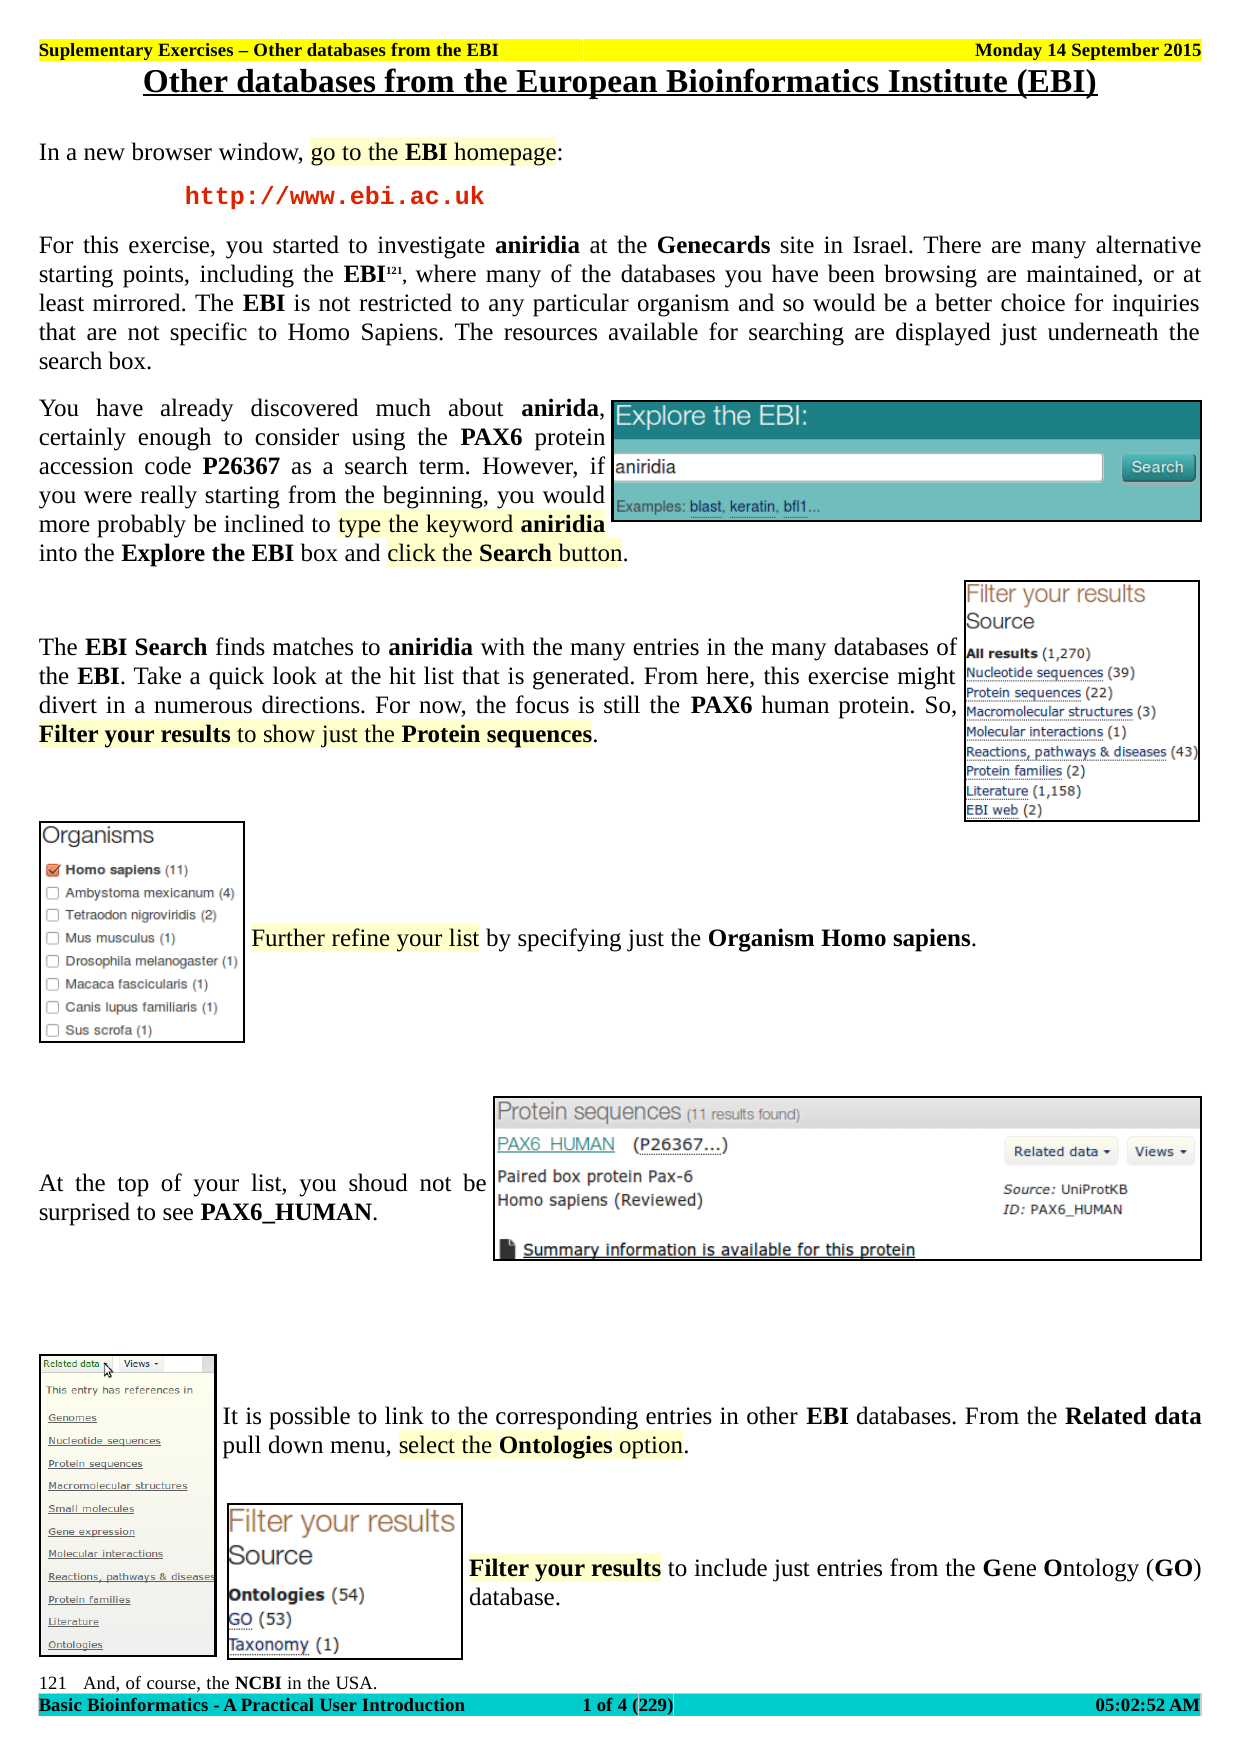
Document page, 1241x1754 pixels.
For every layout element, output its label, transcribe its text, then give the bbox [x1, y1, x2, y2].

text Further refine your list by specifying just the Organism Homo sapiens. [245, 923, 1202, 952]
text And, of course, the NCBI in the USA. [38, 1671, 1202, 1693]
text It is possible to link to the corresponding entries in other EBI databases. From the Related data pull down menu, select the Ontologies option. [217, 1401, 1202, 1459]
text Filter your results to include just entries from the Gene Ontology (GO) database. [463, 1553, 1202, 1611]
text In a new browser window, go to the EBI homepage: [38, 137, 1202, 166]
picture [41, 823, 243, 1041]
text You have already discovered much about anirida, certainly enough to consider using the PAX6 protein accession code P26367 as a search term. However, if you were really starting from the beginning, you would more probably be inclined to type the keyword aniridia into the Explore the EBI box and click the Search button. [38, 393, 1202, 567]
picture [495, 1098, 1200, 1259]
picture [201, 1356, 214, 1655]
picture [614, 402, 1200, 520]
picture [966, 582, 1198, 820]
text For this exercise, you started to investigate aniridia at the Genecards site in Israel. There are many alternative starting points, including the EBI, where many of the databases you have been browsing are maintained, or at least mirrored. The EBI is not restricted to any particular organism and so would be a better choice for inquiries that are not specific to Homo Sapiens. The resources available for searching are displayed just underneath the search box. [38, 230, 1202, 375]
text http://www.ebi.ac.uk [38, 183, 1202, 212]
picture [229, 1505, 461, 1658]
text The EBI Search finds matches to aniridia with the many entries in the many databases of the EBI. Take a quick look at the hit list that is generated. From here, this exercise might divert in a numerous directions. For now, the focus is still the PAX6 human protein. So, Filter your results to show just the Protein sequences. [38, 632, 964, 748]
text At the top of your list, you shoud not be surprised to see PAX6_HUMAN. [38, 1168, 493, 1226]
text Other databases from the European Bioinformatics Institute (EBI) [38, 61, 1202, 99]
